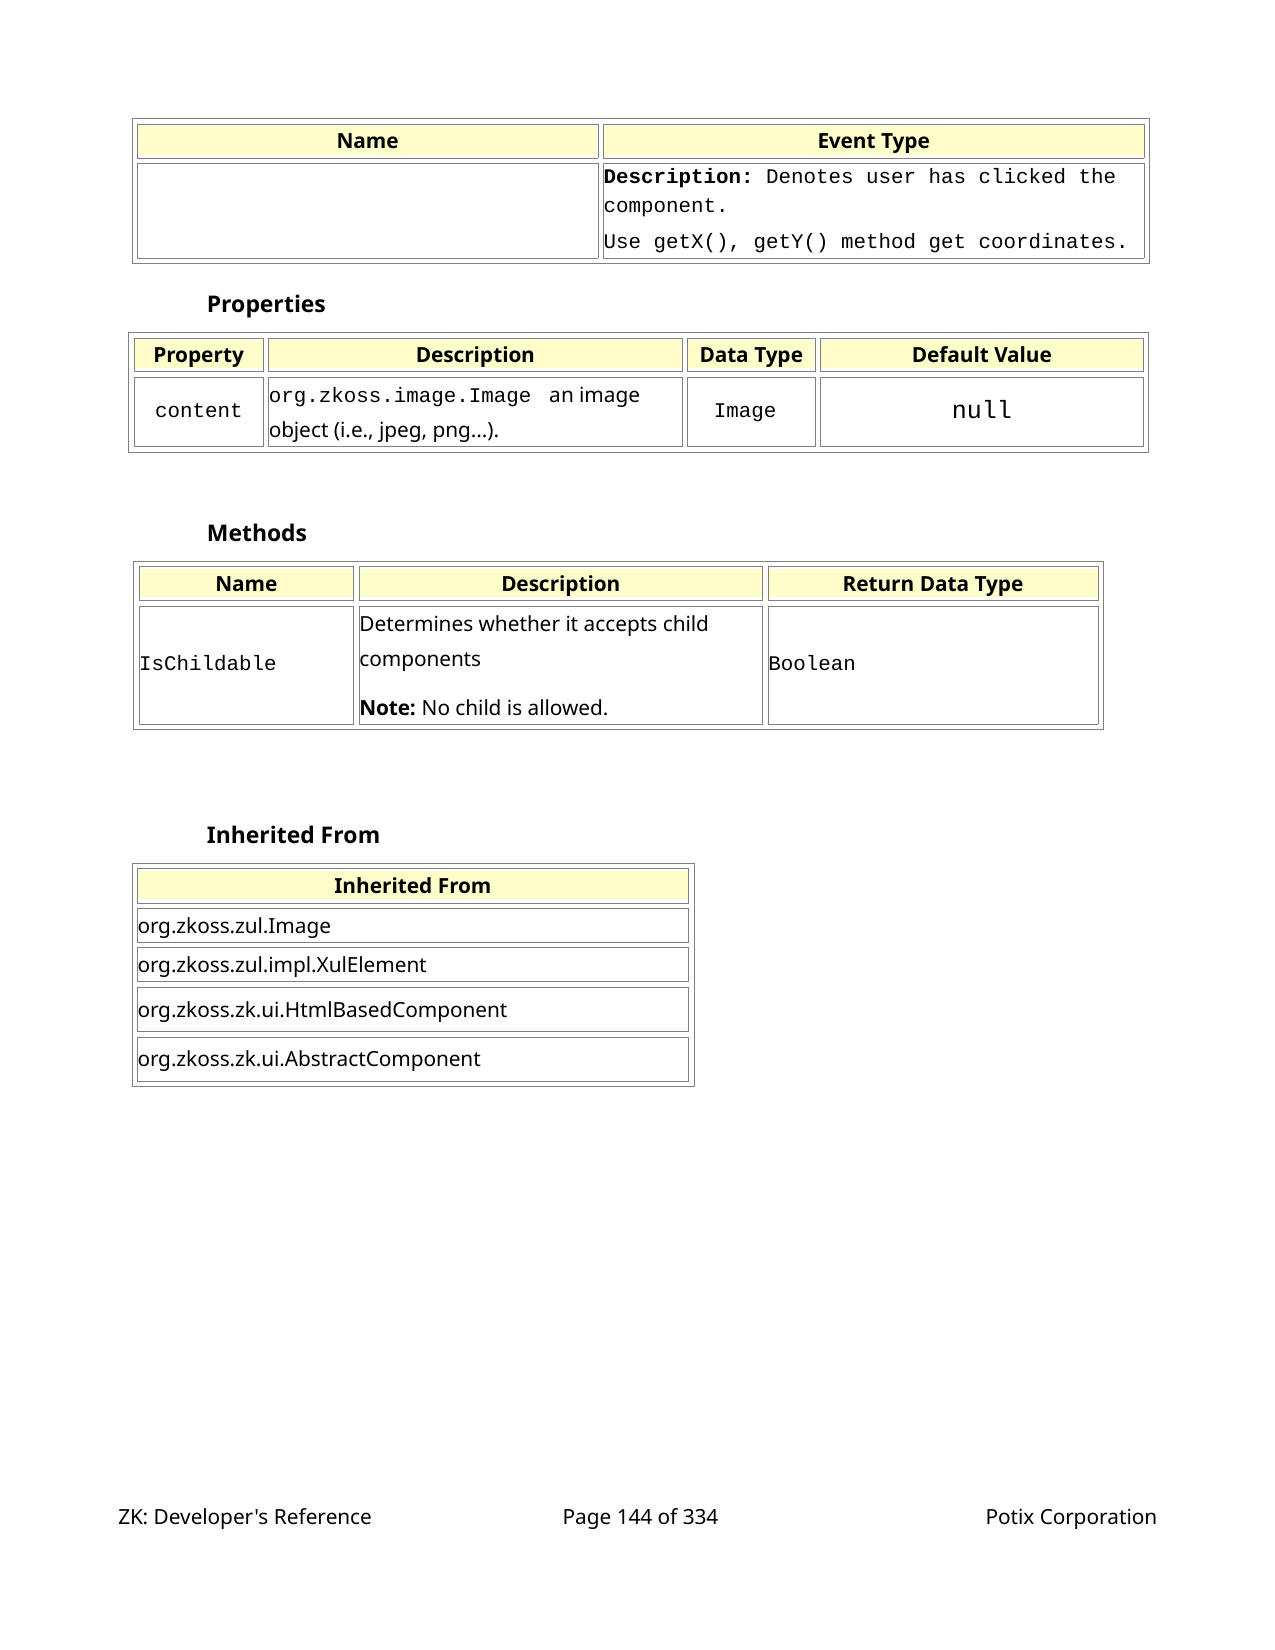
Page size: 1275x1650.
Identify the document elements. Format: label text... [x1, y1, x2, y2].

table_header Name [134, 119, 600, 158]
table_header Name [136, 562, 356, 600]
table_header Property [131, 333, 266, 371]
table_header Description [356, 562, 765, 600]
table_cell Description: Denotes user has clicked the component. Use getX(), getY() method get coordinates. [600, 158, 1147, 258]
table_cell Determines whether it accepts child components Note: No child is allowed. [356, 600, 765, 724]
table_cell Image [685, 371, 817, 446]
table_header Event Type [600, 119, 1147, 158]
table_cell content [131, 371, 266, 446]
table_cell IsChildable [136, 600, 356, 724]
subtitle Properties [207, 288, 1157, 319]
table_header Return Data Type [765, 562, 1101, 600]
subtitle Methods [207, 517, 1157, 548]
table_cell org.zkoss.image.Image an image object (i.e., jpeg, png...). [266, 371, 685, 446]
table_header Inherited From [134, 864, 691, 902]
table_cell org.zkoss.zul.Image [134, 903, 691, 942]
table_cell [134, 158, 600, 258]
table_header Default Value [818, 333, 1146, 371]
table_cell org.zkoss.zk.ui.HtmlBasedComponent [134, 981, 691, 1031]
table_cell org.zkoss.zul.impl.XulElement [134, 942, 691, 981]
table_cell org.zkoss.zk.ui.AbstractComponent [134, 1031, 691, 1081]
table_header Description [266, 333, 685, 371]
subtitle Inherited From [207, 819, 1157, 850]
table_cell Boolean [765, 600, 1101, 724]
table_cell null [818, 371, 1146, 446]
table_header Data Type [685, 333, 817, 371]
